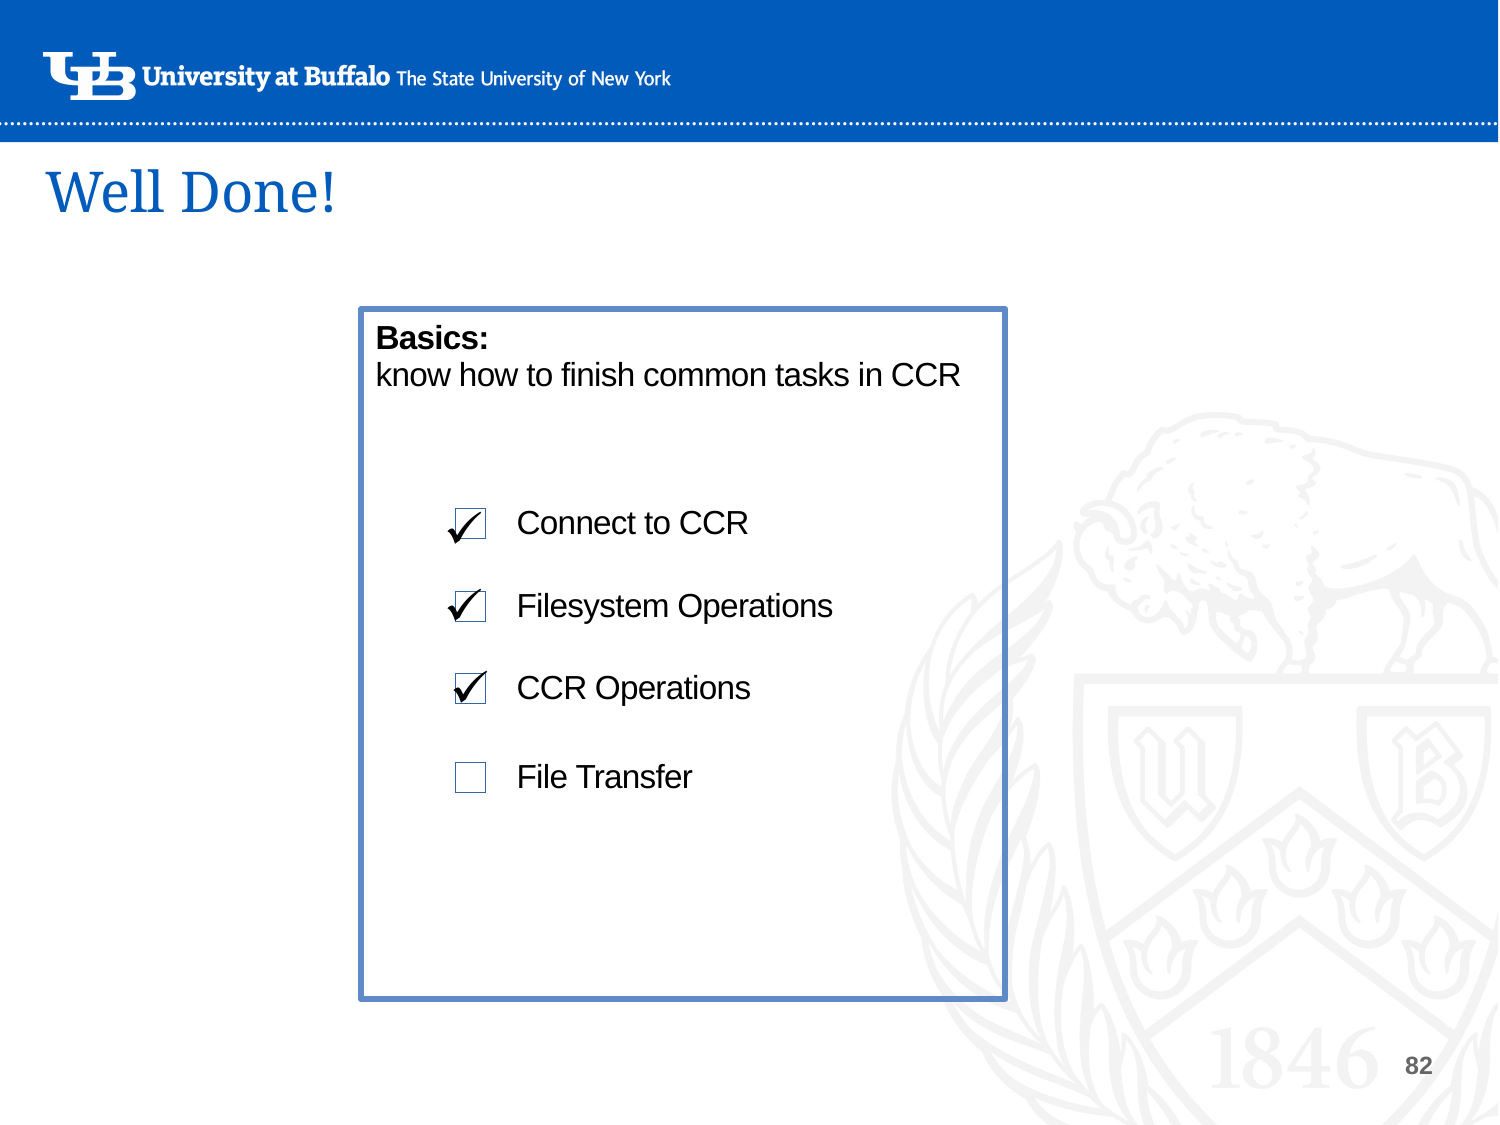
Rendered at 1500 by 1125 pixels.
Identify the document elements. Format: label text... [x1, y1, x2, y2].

text_box [360, 309, 1006, 1000]
text_box ✓ [429, 508, 496, 569]
picture [0, 0, 1499, 1125]
text_box Connect to CCR [501, 497, 784, 550]
text_box Filesystem Operations [501, 579, 868, 633]
text_box CCR Operations [501, 662, 868, 715]
text_box ✓ [435, 667, 496, 729]
text_box ✓ [429, 585, 496, 646]
text_box File Transfer [501, 751, 748, 804]
title Well Done! [30, 153, 1387, 233]
text_box Basics: know how to finish common tasks in CCR [360, 312, 1003, 405]
